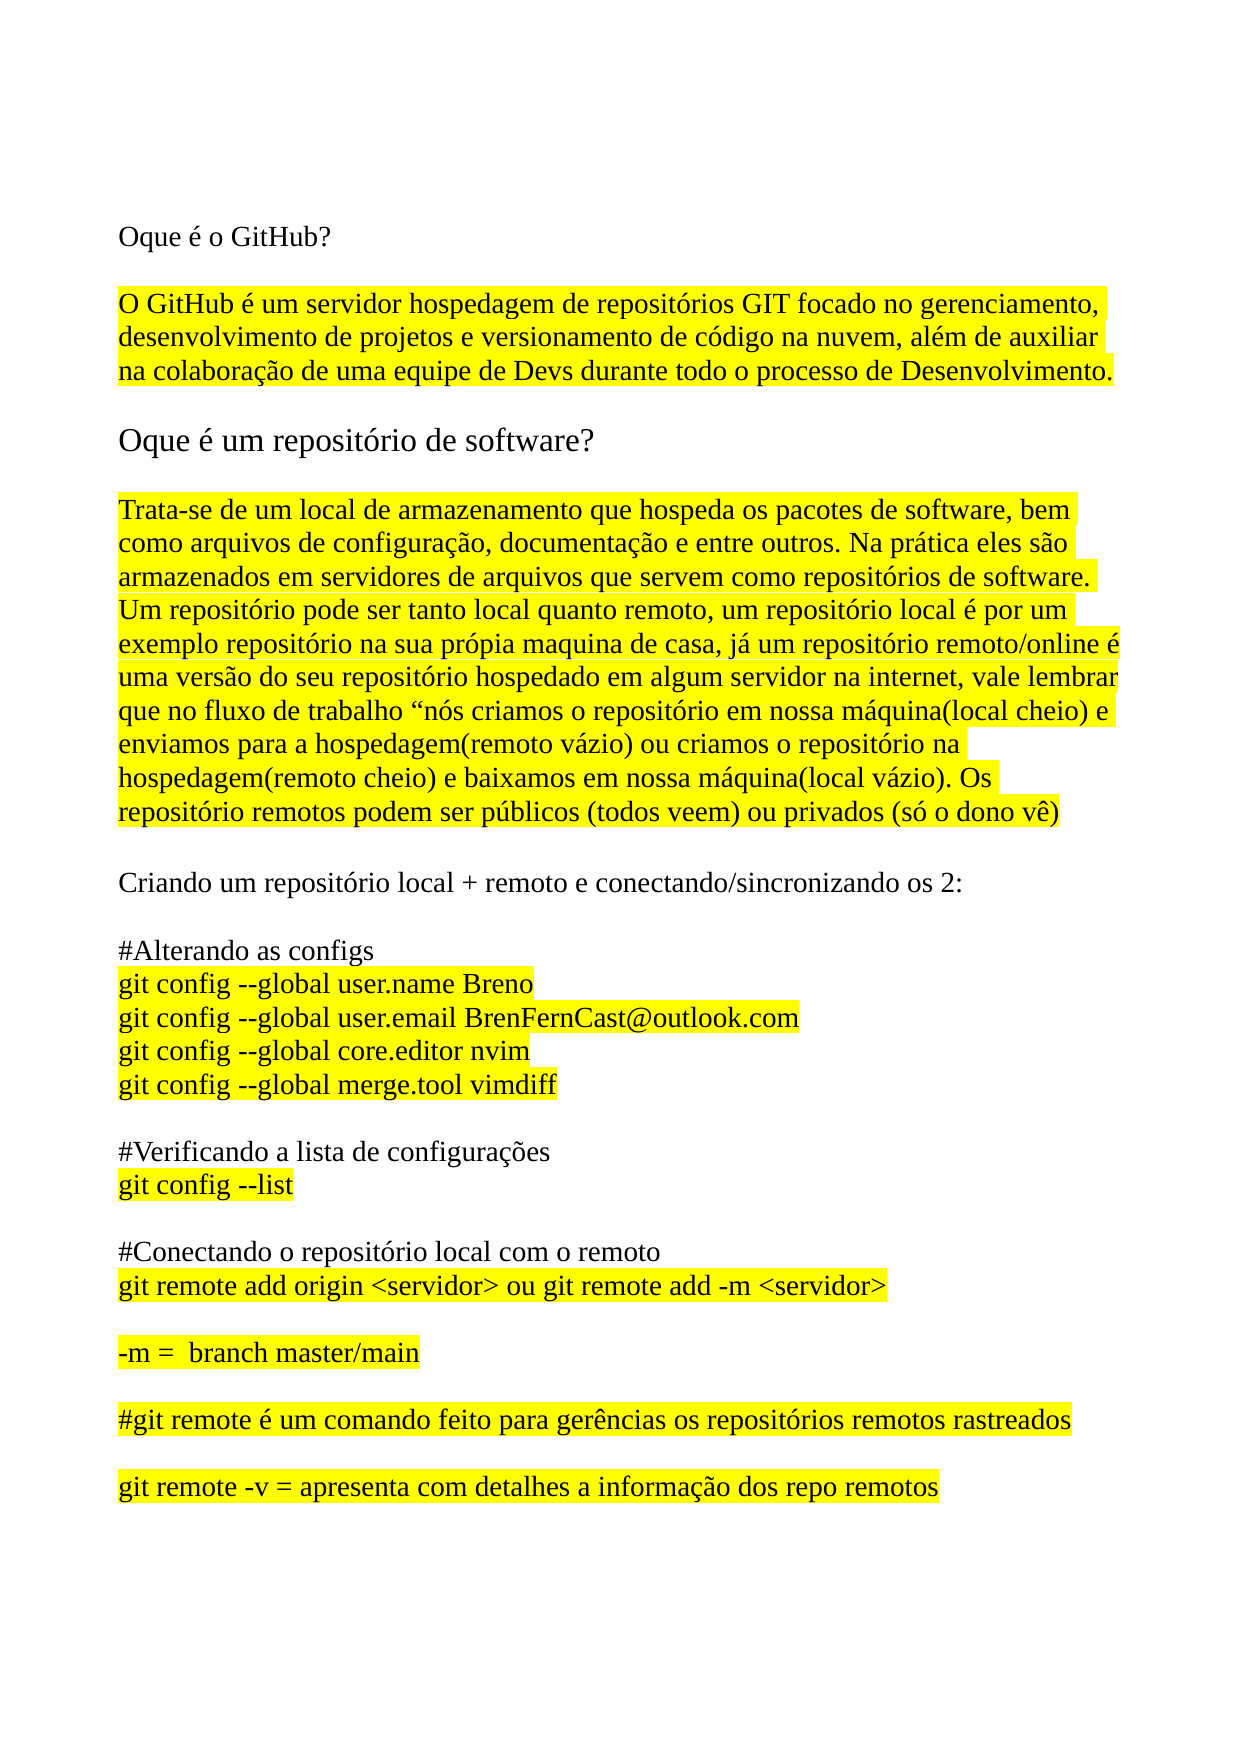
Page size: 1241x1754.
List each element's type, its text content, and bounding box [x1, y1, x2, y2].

text -m = branch master/main [118, 1335, 1122, 1369]
text git remote -v = apresenta com detalhes a informação dos repo remotos [118, 1469, 1122, 1503]
text git config --global core.editor nvim [118, 1033, 1122, 1067]
text #Conectando o repositório local com o remoto [118, 1234, 1122, 1268]
text #git remote é um comando feito para gerências os repositórios remotos rastreados [118, 1402, 1122, 1436]
text #Verificando a lista de configurações [118, 1134, 1122, 1167]
text Trata-se de um local de armazenamento que hospeda os pacotes de software, bem como arquivos de configuração, documentação e entre outros. Na prática eles são armazenados em servidores de arquivos que servem como repositórios de software. Um repositório pode ser tanto local quanto remoto, um repositório local é por um exemplo repositório na sua própia maquina de casa, já um repositório remoto/online é uma versão do seu repositório hospedado em algum servidor na internet, vale lembrar que no fluxo de trabalho “nós criamos o repositório em nossa máquina(local cheio) e enviamos para a hospedagem(remoto vázio) ou criamos o repositório na hospedagem(remoto cheio) e baixamos em nossa máquina(local vázio). Os repositório remotos podem ser públicos (todos veem) ou privados (só o dono vê) [118, 458, 1122, 827]
text git config --global user.email BrenFernCast@outlook.com [118, 1000, 1122, 1033]
text Oque é um repositório de software? [118, 420, 1122, 458]
text Criando um repositório local + remoto e conectando/sincronizando os 2: [118, 866, 1122, 899]
text git config --list [118, 1167, 1122, 1201]
text #Alterando as configs [118, 933, 1122, 966]
text Oque é o GitHub? [118, 219, 1122, 252]
text git config --global merge.tool vimdiff [118, 1067, 1122, 1100]
text git remote add origin <servidor> ou git remote add -m <servidor> [118, 1268, 1122, 1302]
text O GitHub é um servidor hospedagem de repositórios GIT focado no gerenciamento, desenvolvimento de projetos e versionamento de código na nuvem, além de auxiliar na colaboração de uma equipe de Devs durante todo o processo de Desenvolvimento. [118, 286, 1122, 386]
text git config --global user.name Breno [118, 966, 1122, 1000]
